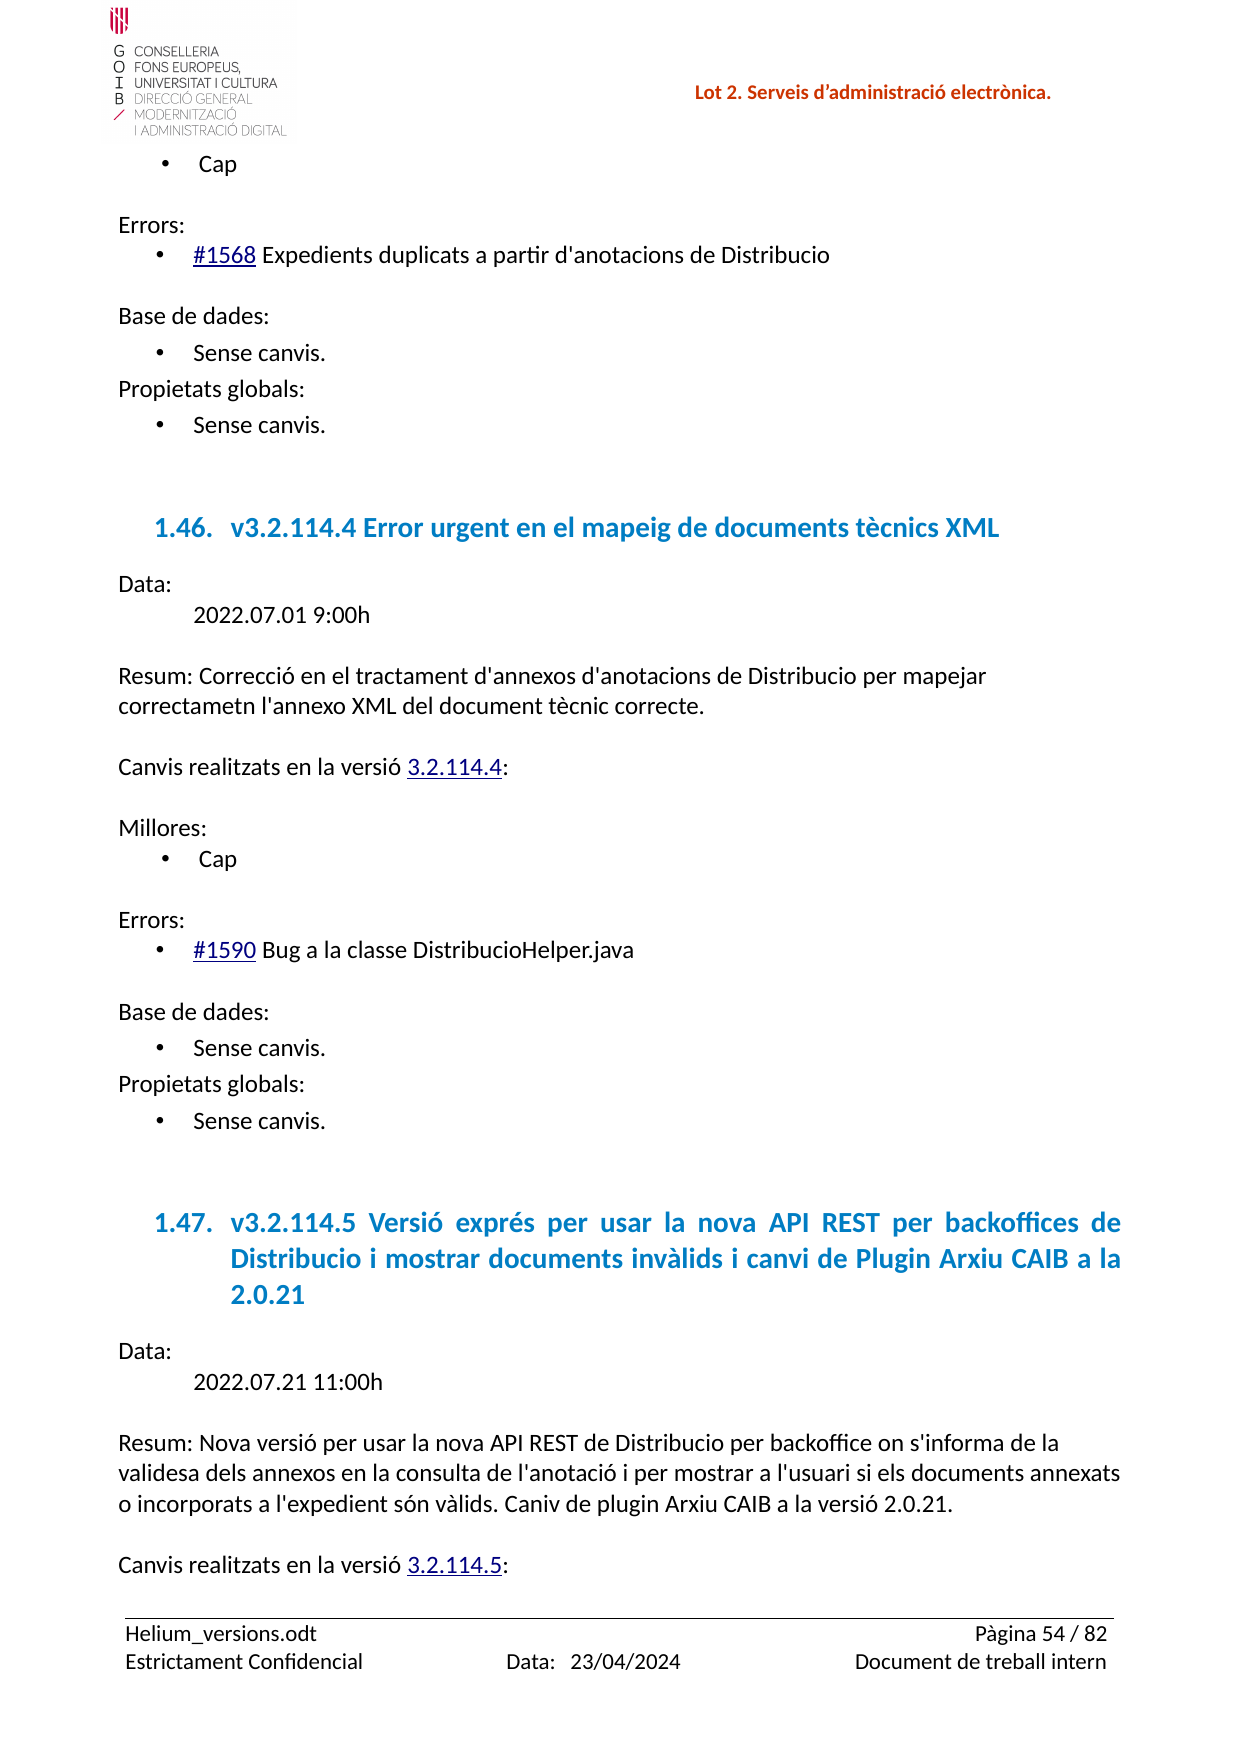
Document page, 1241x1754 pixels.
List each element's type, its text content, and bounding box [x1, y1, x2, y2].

list Cap [161, 843, 1122, 874]
list Sense canvis. [156, 1032, 1122, 1063]
text 2022.07.01 9:00h [118, 599, 1122, 629]
text Canvis realitzats en la versió 3.2.114.5: [118, 1549, 1122, 1579]
list Sense canvis. [156, 1105, 1122, 1136]
picture [100, 0, 297, 144]
text Data: [118, 1335, 1122, 1366]
subtitle v3.2.114.4 Error urgent en el mapeig de documents tècnics XML [153, 509, 1122, 545]
list #1568 Expedients duplicats a partir d'anotacions de Distribucio [156, 239, 1122, 270]
list Sense canvis. [156, 410, 1122, 440]
text Canvis realitzats en la versió 3.2.114.4: [118, 752, 1122, 782]
text Data: [118, 568, 1122, 599]
text Propietats globals: [118, 373, 1122, 404]
list Cap [161, 148, 1122, 178]
text Resum: Nova versió per usar la nova API REST de Distribucio per backoffice on s'informa de la validesa dels annexos en la consulta de l'anotació i per mostrar a l'usuari si els documents annexats o incorporats a l'expedient són vàlids. Caniv de plugin Arxiu CAIB a la versió 2.0.21. [118, 1427, 1122, 1518]
list Sense canvis. [156, 337, 1122, 367]
text Errors: [118, 209, 1122, 239]
list #1590 Bug a la classe DistribucioHelper.java [156, 935, 1122, 965]
text Errors: [118, 904, 1122, 935]
text Base de dades: [118, 300, 1122, 331]
text Base de dades: [118, 996, 1122, 1026]
text 2022.07.21 11:00h [118, 1366, 1122, 1396]
text Propietats globals: [118, 1069, 1122, 1099]
text Resum: Correcció en el tractament d'annexos d'anotacions de Distribucio per mapejar correctametn l'annexo XML del document tècnic correcte. [118, 660, 1122, 721]
subtitle v3.2.114.5 Versió exprés per usar la nova API REST per backoffices de Distribucio i mostrar documents invàlids i canvi de Plugin Arxiu CAIB a la 2.0.21 [153, 1204, 1122, 1311]
text Millores: [118, 813, 1122, 843]
